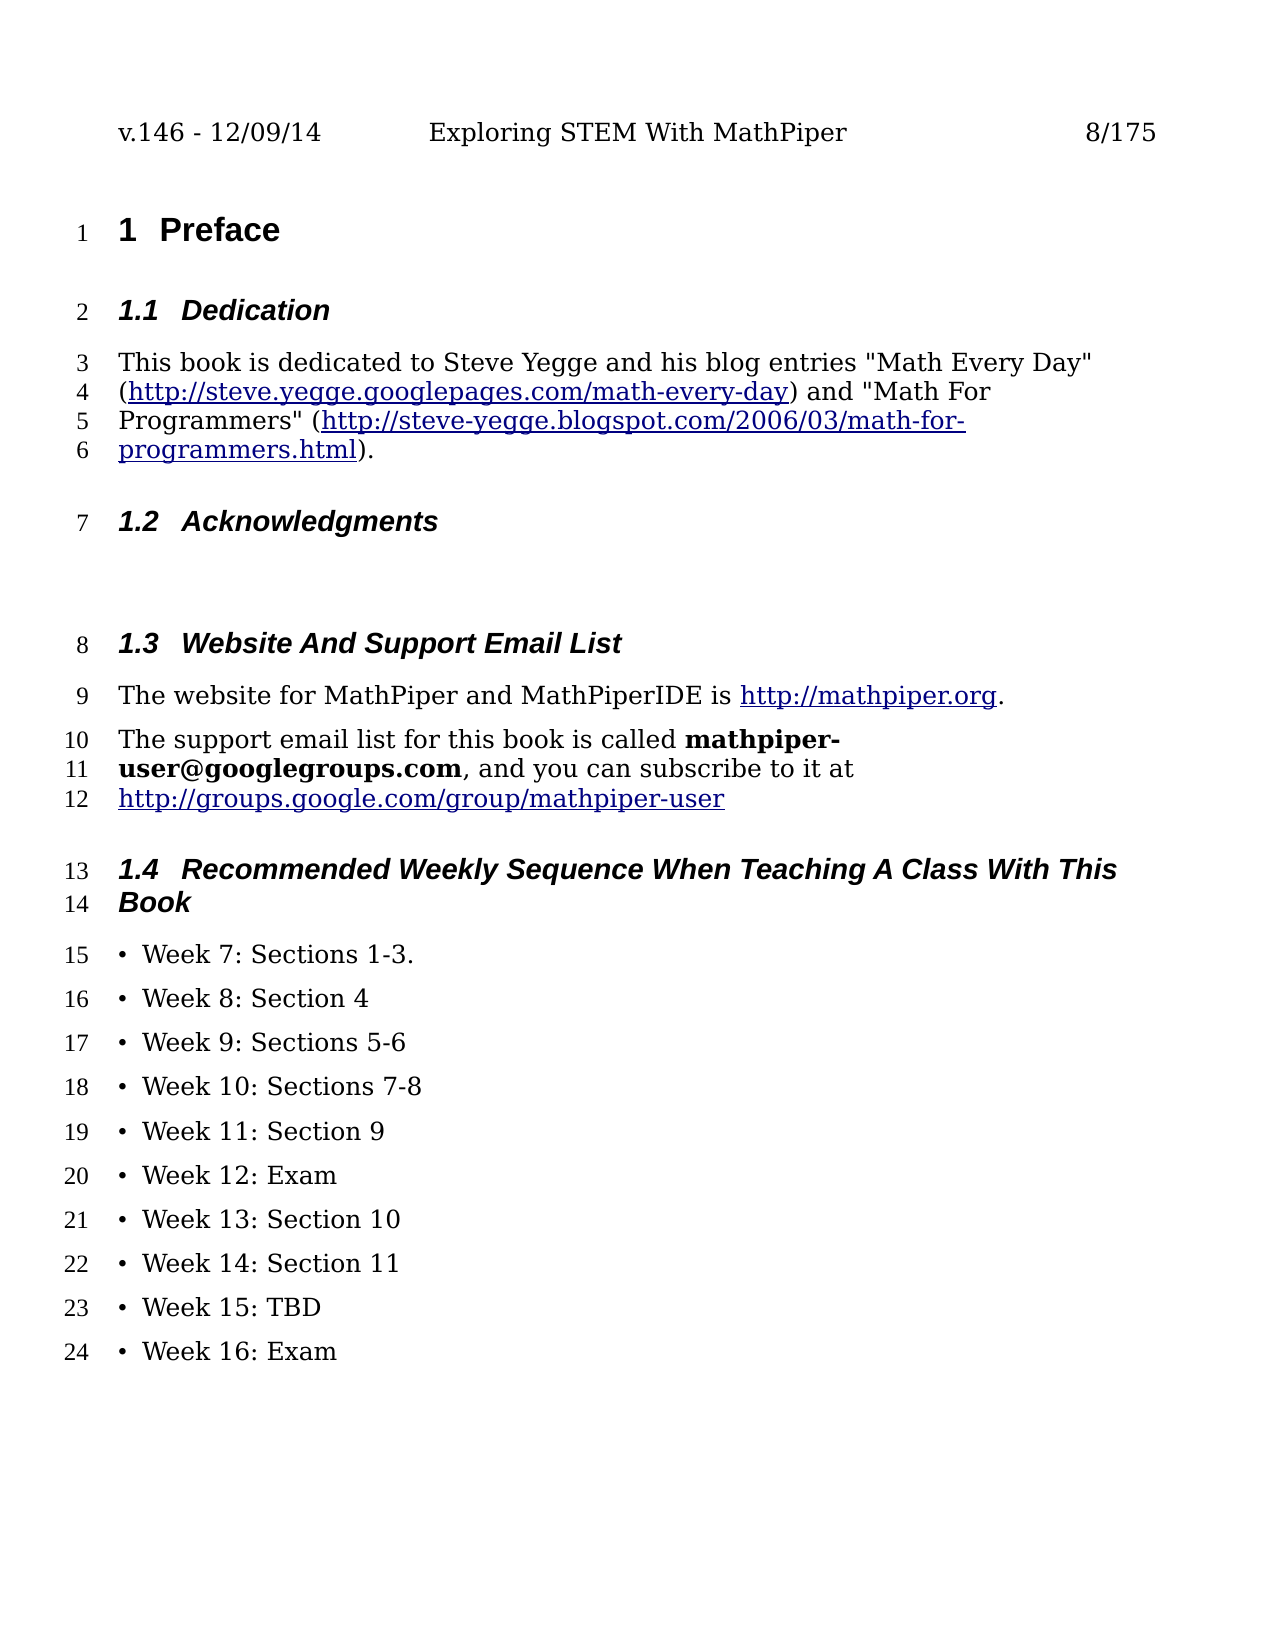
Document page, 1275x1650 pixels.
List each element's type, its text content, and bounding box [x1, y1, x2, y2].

list Week 9: Sections 5-6 [118, 1028, 1157, 1057]
list Week 14: Section 11 [118, 1249, 1157, 1278]
list Week 13: Section 10 [118, 1205, 1157, 1234]
text The support email list for this book is called mathpiper-user@googlegroups.com, and you can subscribe to it at http://groups.google.com/group/mathpiper-user [118, 725, 1157, 813]
subtitle Acknowledgments [118, 504, 1157, 537]
list Week 8: Section 4 [118, 984, 1157, 1013]
list Week 15: TBD [118, 1293, 1157, 1322]
subtitle Recommended Weekly Sequence When Teaching A Class With This Book [118, 852, 1157, 919]
subtitle Dedication [118, 293, 1157, 327]
subtitle Website And Support Email List [118, 626, 1157, 660]
text The website for MathPiper and MathPiperIDE is http://mathpiper.org. [118, 681, 1157, 710]
list Week 16: Exam [118, 1337, 1157, 1367]
list Week 10: Sections 7-8 [118, 1072, 1157, 1102]
text This book is dedicated to Steve Yegge and his blog entries "Math Every Day" (http://steve.yegge.googlepages.com/math-every-day) and "Math For Programmers" (http://steve-yegge.blogspot.com/2006/03/math-for-programmers.html). [118, 348, 1157, 464]
list Week 11: Section 9 [118, 1117, 1157, 1146]
list Week 7: Sections 1-3. [118, 940, 1157, 969]
subtitle Preface [118, 210, 1157, 248]
list Week 12: Exam [118, 1161, 1157, 1190]
